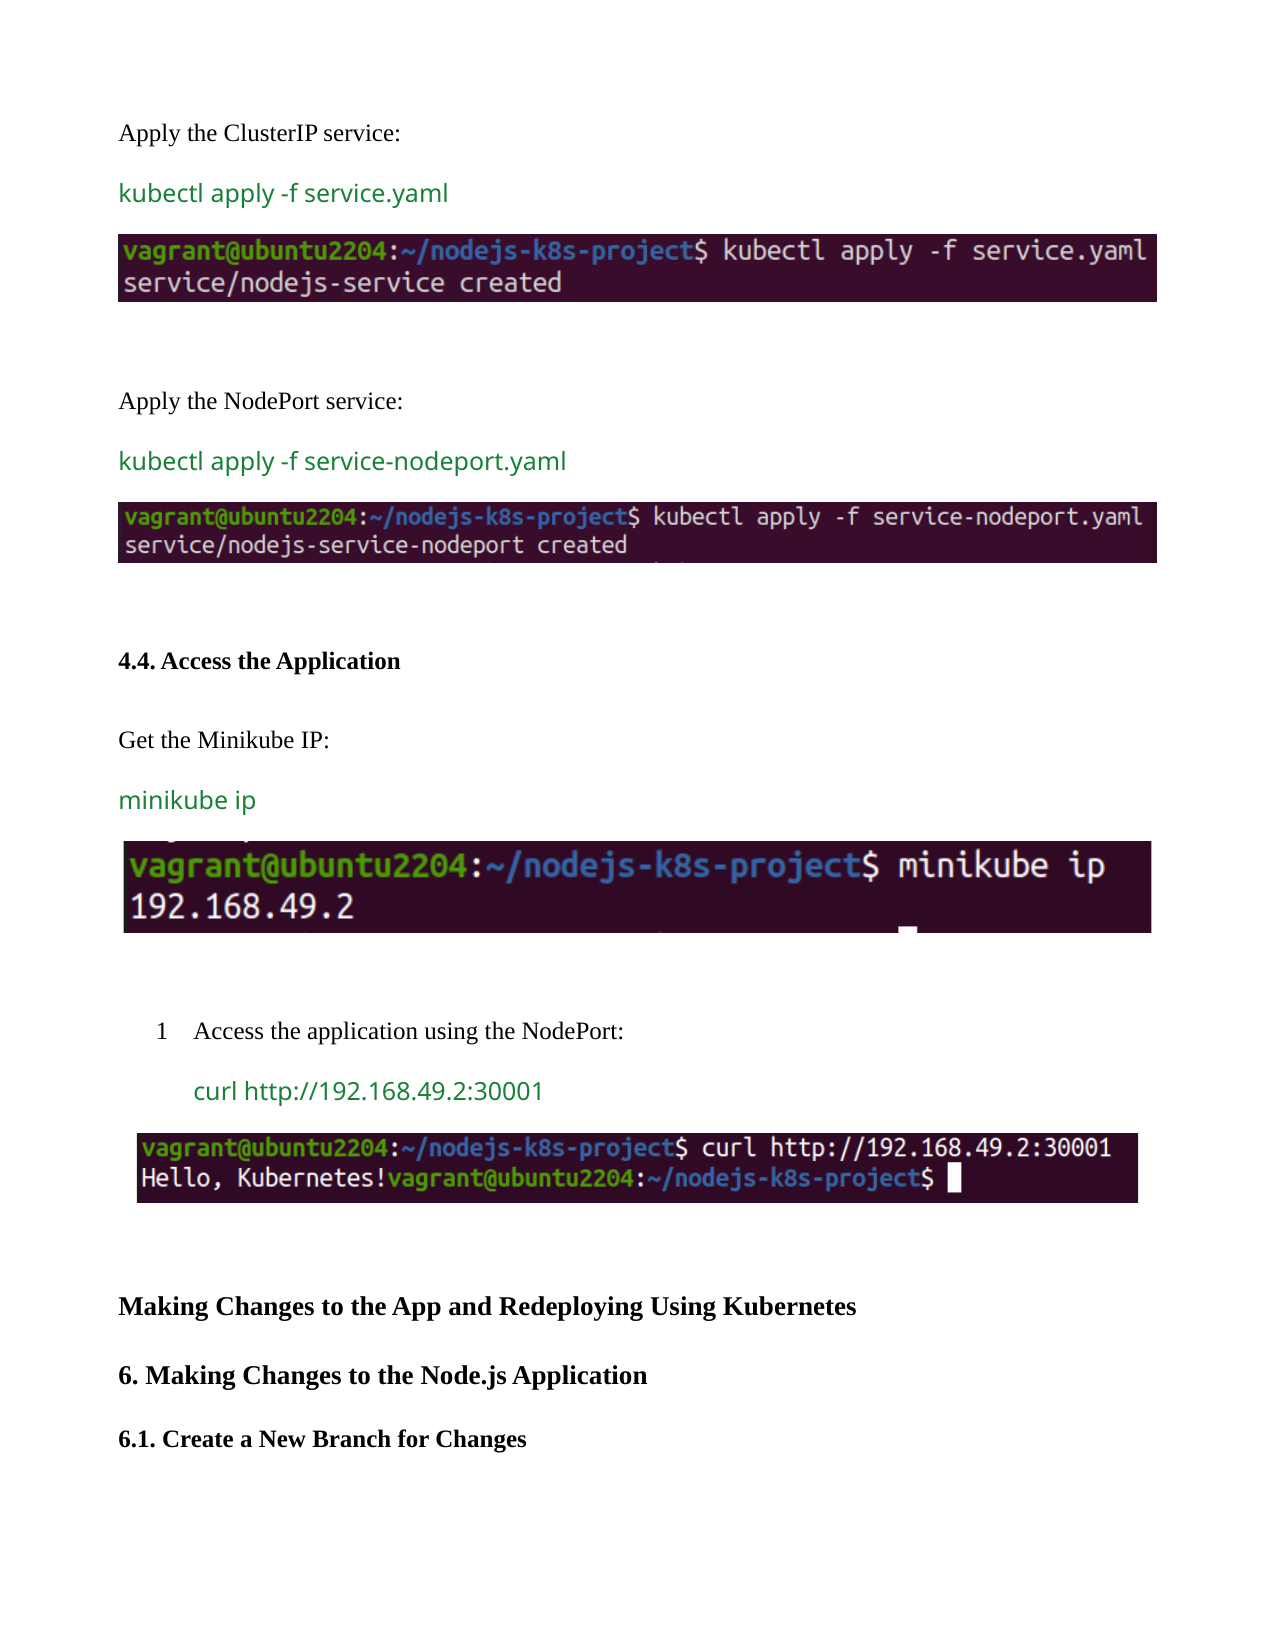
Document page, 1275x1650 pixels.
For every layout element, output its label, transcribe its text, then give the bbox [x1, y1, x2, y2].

text Apply the ClusterIP service: kubectl apply -f service.yaml [118, 118, 1157, 210]
picture [123, 841, 1152, 933]
subtitle Making Changes to the App and Redeploying Using Kubernetes [118, 1291, 1157, 1322]
text 6.1. Create a New Branch for Changes [118, 1424, 1157, 1452]
text Apply the NodePort service: kubectl apply -f service-nodeport.yaml [118, 386, 1157, 477]
text 4.4. Access the Application [118, 646, 1157, 675]
picture [118, 234, 1157, 302]
subtitle 6. Making Changes to the Node.js Application [118, 1359, 1157, 1390]
list Access the application using the NodePort: curl http://192.168.49.2:30001 [156, 1016, 1157, 1108]
text Get the Minikube IP: minikube ip [118, 725, 1157, 817]
picture [136, 1133, 1139, 1203]
picture [118, 502, 1157, 563]
